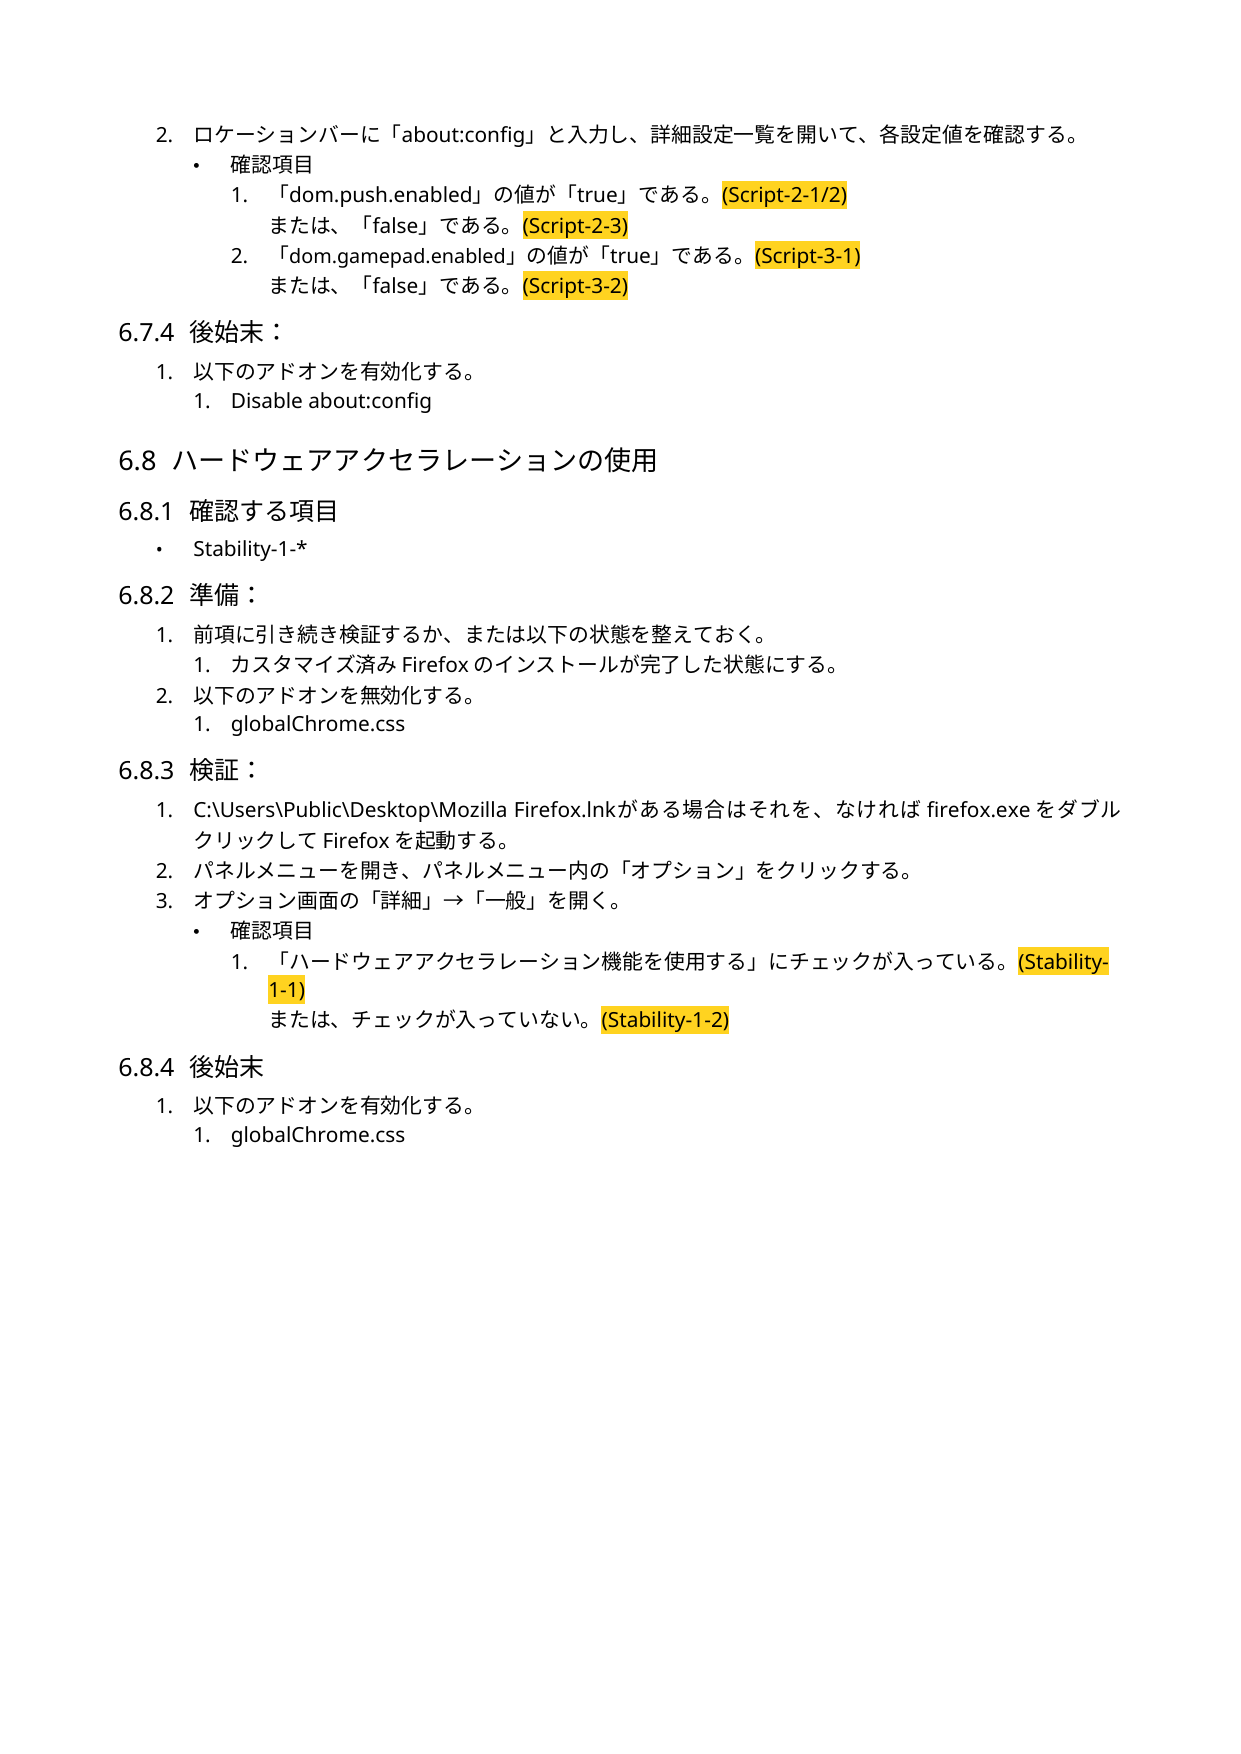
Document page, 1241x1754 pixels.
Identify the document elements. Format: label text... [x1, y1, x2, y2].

list Stability-1-* [156, 534, 1122, 563]
list 以下のアドオンを有効化する。 [156, 356, 1122, 386]
list ロケーションバーに「about:config」と入力し、詳細設定一覧を開いて、各設定値を確認する。 [156, 118, 1122, 148]
list オプション画面の「詳細」→「一般」を開く。 [156, 884, 1122, 915]
subtitle ハードウェアアクセラレーションの使用 [118, 439, 1122, 478]
list 以下のアドオンを無効化する。 [156, 679, 1122, 709]
list globalChrome.css [193, 1120, 1122, 1148]
list Disable about:config [193, 386, 1122, 414]
list 「ハードウェアアクセラレーション機能を使用する」にチェックが入っている。(Stability-1-1) または、チェックが入っていない。(Stability-1-2) [231, 945, 1122, 1034]
list globalChrome.css [193, 709, 1122, 738]
subtitle 後始末 [118, 1047, 1122, 1083]
list 確認項目 [193, 915, 1122, 945]
list 「dom.push.enabled」の値が「true」である。(Script-2-1/2) または、「false」である。(Script-2-3) [231, 179, 1122, 239]
list 前項に引き続き検証するか、または以下の状態を整えておく。 [156, 618, 1122, 649]
list 「dom.gamepad.enabled」の値が「true」である。(Script-3-1) または、「false」である。(Script-3-2) [231, 239, 1122, 300]
list パネルメニューを開き、パネルメニュー内の「オプション」をクリックする。 [156, 854, 1122, 884]
subtitle 準備： [118, 576, 1122, 612]
list 確認項目 [193, 148, 1122, 179]
list 以下のアドオンを有効化する。 [156, 1090, 1122, 1120]
list C:\Users\Public\Desktop\Mozilla Firefox.lnkがある場合はそれを、なければfirefox.exeをダブルクリックしてFirefoxを起動する。 [156, 793, 1122, 854]
list カスタマイズ済みFirefoxのインストールが完了した状態にする。 [193, 649, 1122, 679]
subtitle 検証： [118, 751, 1122, 787]
subtitle 後始末： [118, 313, 1122, 349]
subtitle 確認する項目 [118, 492, 1122, 528]
